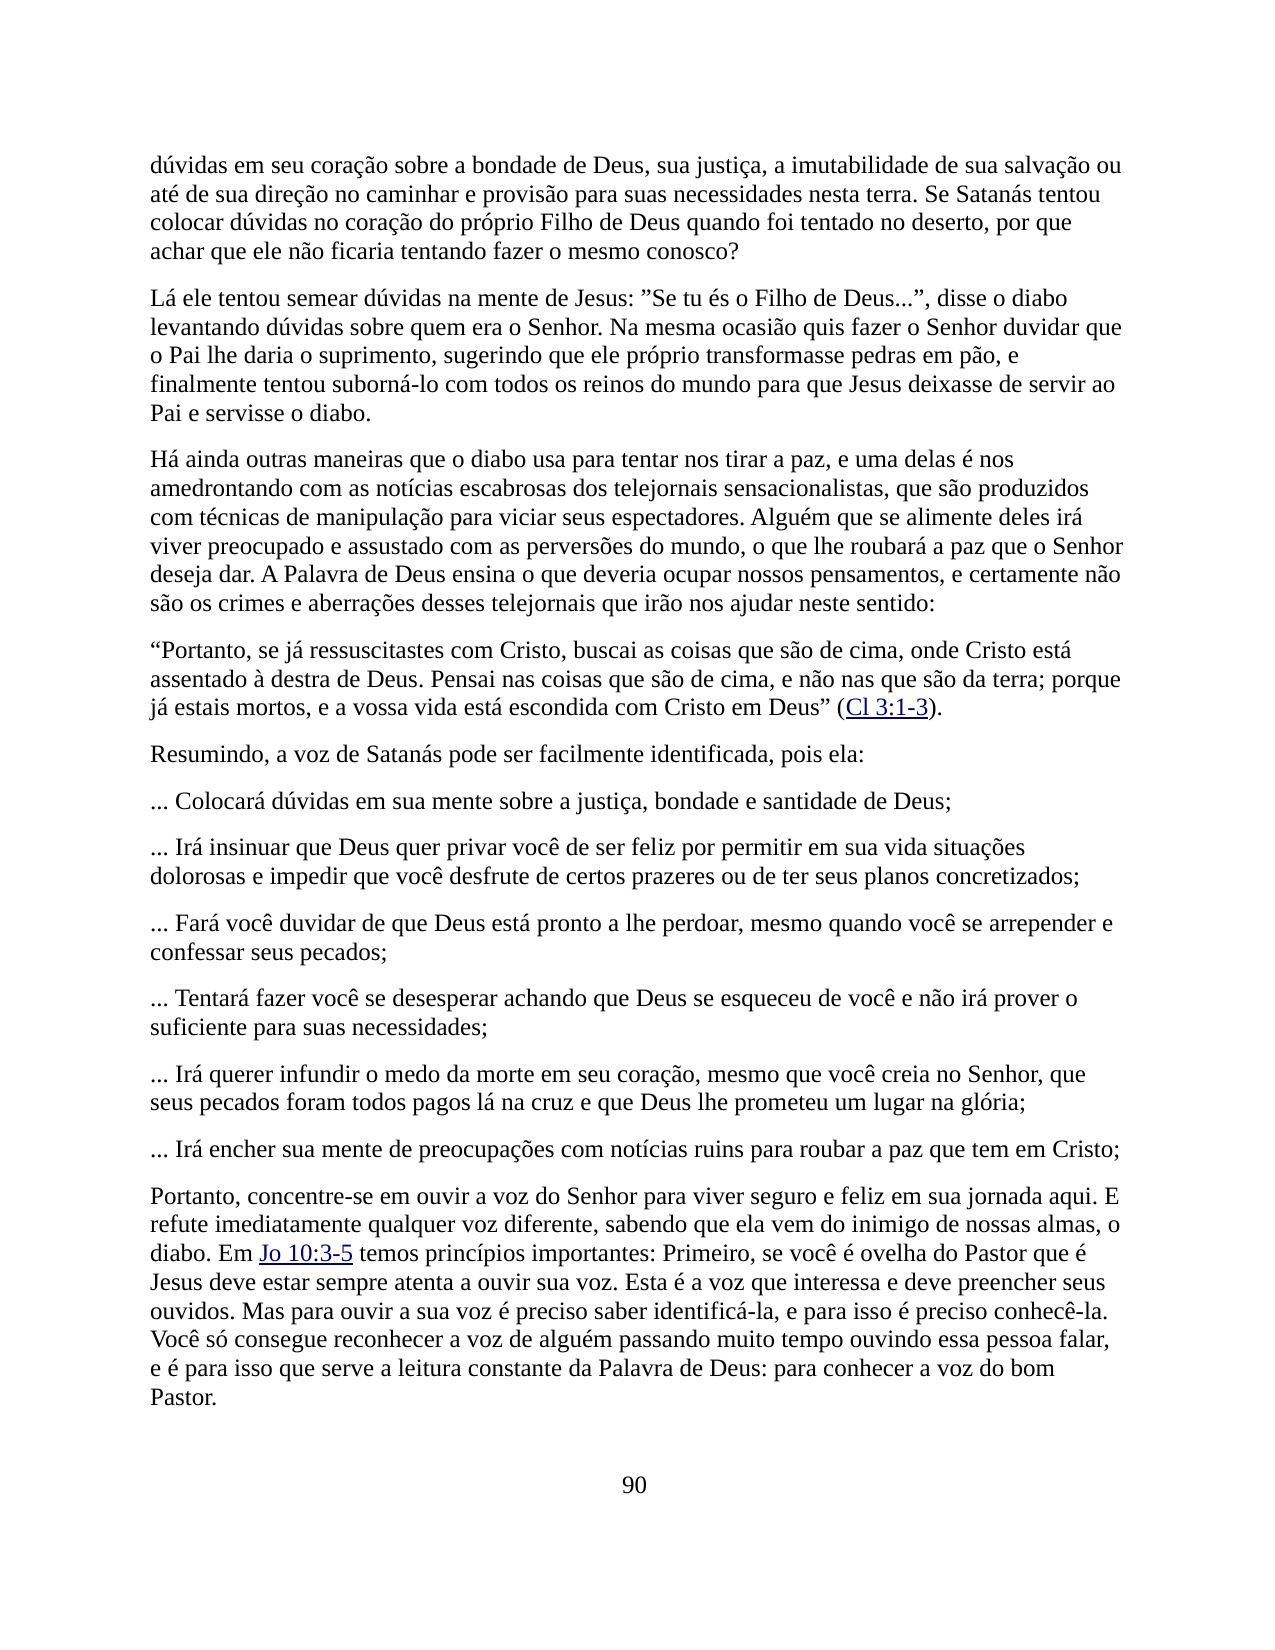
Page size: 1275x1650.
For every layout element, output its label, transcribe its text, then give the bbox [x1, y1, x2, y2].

text Lá ele tentou semear dúvidas na mente de Jesus: ”Se tu és o Filho de Deus...”, disse o diabo levantando dúvidas sobre quem era o Senhor. Na mesma ocasião quis fazer o Senhor duvidar que o Pai lhe daria o suprimento, sugerindo que ele próprio transformasse pedras em pão, e finalmente tentou suborná-lo com todos os reinos do mundo para que Jesus deixasse de servir ao Pai e servisse o diabo. [150, 283, 1125, 427]
text Resumindo, a voz de Satanás pode ser facilmente identificada, pois ela: [150, 739, 1125, 768]
text “Portanto, se já ressuscitastes com Cristo, buscai as coisas que são de cima, onde Cristo está assentado à destra de Deus. Pensai nas coisas que são de cima, e não nas que são da terra; porque já estais mortos, e a vossa vida está escondida com Cristo em Deus” (Cl 3:1-3). [150, 635, 1125, 721]
text ... Irá encher sua mente de preocupações com notícias ruins para roubar a paz que tem em Cristo; [150, 1134, 1125, 1163]
text ... Irá insinuar que Deus quer privar você de ser feliz por permitir em sua vida situações dolorosas e impedir que você desfrute de certos prazeres ou de ter seus planos concretizados; [150, 832, 1125, 890]
text dúvidas em seu coração sobre a bondade de Deus, sua justiça, a imutabilidade de sua salvação ou até de sua direção no caminhar e provisão para suas necessidades nesta terra. Se Satanás tentou colocar dúvidas no coração do próprio Filho de Deus quando foi tentado no deserto, por que achar que ele não ficaria tentando fazer o mesmo conosco? [150, 150, 1125, 265]
text ... Colocará dúvidas em sua mente sobre a justiça, bondade e santidade de Deus; [150, 786, 1125, 814]
text ... Irá querer infundir o medo da morte em seu coração, mesmo que você creia no Senhor, que seus pecados foram todos pagos lá na cruz e que Deus lhe prometeu um lugar na glória; [150, 1059, 1125, 1116]
text ... Fará você duvidar de que Deus está pronto a lhe perdoar, mesmo quando você se arrepender e confessar seus pecados; [150, 908, 1125, 965]
text Portanto, concentre-se em ouvir a voz do Senhor para viver seguro e feliz em sua jornada aqui. E refute imediatamente qualquer voz diferente, sabendo que ela vem do inimigo de nossas almas, o diabo. Em Jo 10:3-5 temos princípios importantes: Primeiro, se você é ovelha do Pastor que é Jesus deve estar sempre atenta a ouvir sua voz. Esta é a voz que interessa e deve preencher seus ouvidos. Mas para ouvir a sua voz é preciso saber identificá-la, e para isso é preciso conhecê-la. Você só consegue reconhecer a voz de alguém passando muito tempo ouvindo essa pessoa falar, e é para isso que serve a leitura constante da Palavra de Deus: para conhecer a voz do bom Pastor. [150, 1181, 1125, 1411]
text ... Tentará fazer você se desesperar achando que Deus se esqueceu de você e não irá prover o suficiente para suas necessidades; [150, 983, 1125, 1041]
text Há ainda outras maneiras que o diabo usa para tentar nos tirar a paz, e uma delas é nos amedrontando com as notícias escabrosas dos telejornais sensacionalistas, que são produzidos com técnicas de manipulação para viciar seus espectadores. Alguém que se alimente deles irá viver preocupado e assustado com as perversões do mundo, o que lhe roubará a paz que o Senhor deseja dar. A Palavra de Deus ensina o que deveria ocupar nossos pensamentos, e certamente não são os crimes e aberrações desses telejornais que irão nos ajudar neste sentido: [150, 444, 1125, 617]
